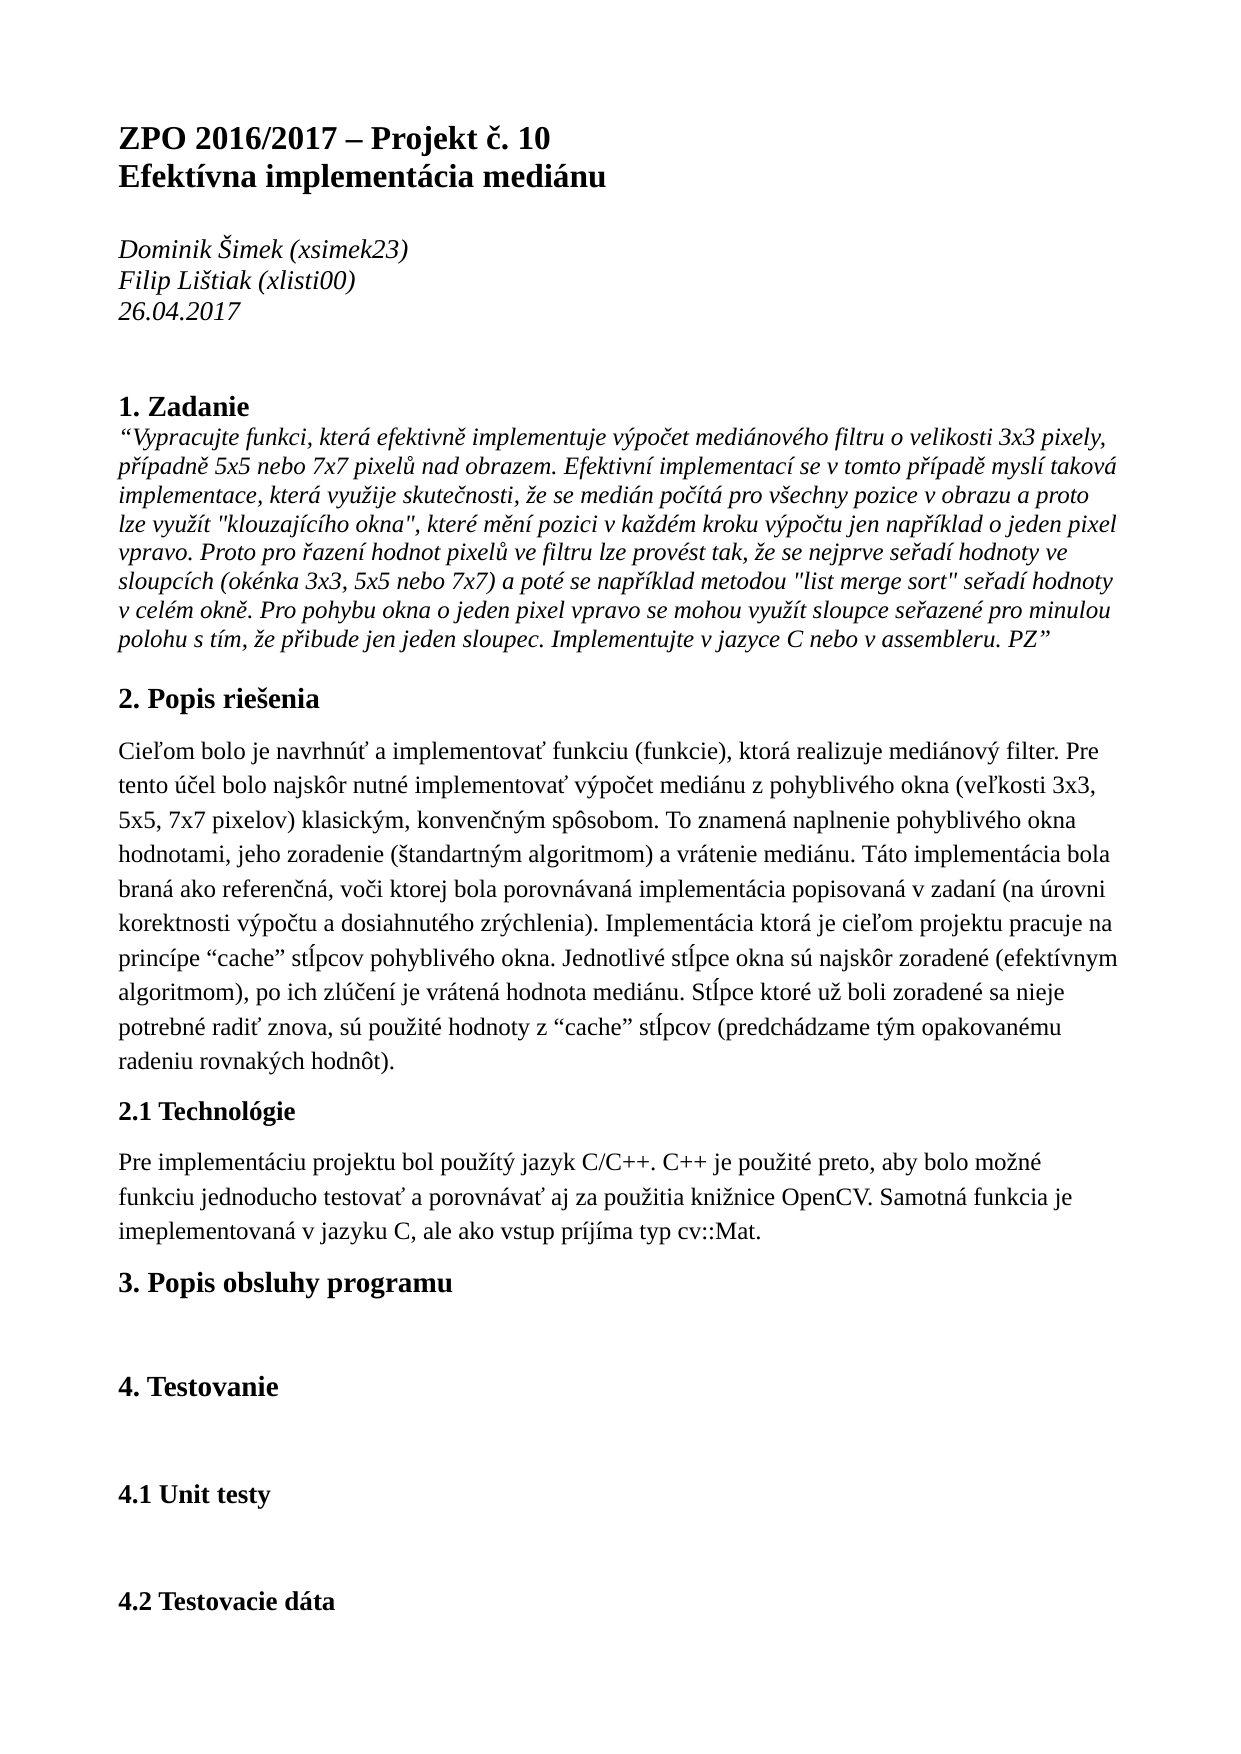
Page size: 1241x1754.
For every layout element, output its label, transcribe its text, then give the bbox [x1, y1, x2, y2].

text Filip Lištiak (xlisti00) [118, 264, 1122, 295]
text 4.2 Testovacie dáta [118, 1585, 1122, 1616]
text 4.1 Unit testy [118, 1479, 1122, 1510]
text 2. Popis riešenia [118, 681, 1122, 715]
text Dominik Šimek (xsimek23) [118, 233, 1122, 264]
text 2.1 Technológie [118, 1095, 1122, 1126]
text Efektívna implementácia mediánu [118, 156, 1122, 195]
text 26.04.2017 [118, 295, 1122, 327]
text Cieľom bolo je navrhnúť a implementovať funkciu (funkcie), ktorá realizuje mediánový filter. Pre tento účel bolo najskôr nutné implementovať výpočet mediánu z pohyblivého okna (veľkosti 3x3, 5x5, 7x7 pixelov) klasickým, konvenčným spôsobom. To znamená naplnenie pohyblivého okna hodnotami, jeho zoradenie (štandartným algoritmom) a vrátenie mediánu. Táto implementácia bola braná ako referenčná, voči ktorej bola porovnávaná implementácia popisovaná v zadaní (na úrovni korektnosti výpočtu a dosiahnutého zrýchlenia). Implementácia ktorá je cieľom projektu pracuje na princípe “cache” stĺpcov pohyblivého okna. Jednotlivé stĺpce okna sú najskôr zoradené (efektívnym algoritmom), po ich zlúčení je vrátená hodnota mediánu. Stĺpce ktoré už boli zoradené sa nieje potrebné radiť znova, sú použité hodnoty z “cache” stĺpcov (predchádzame tým opakovanému radeniu rovnakých hodnôt). [118, 736, 1122, 1075]
text Pre implementáciu projektu bol použítý jazyk C/C++. C++ je použité preto, aby bolo možné funkciu jednoducho testovať a porovnávať aj za použitia knižnice OpenCV. Samotná funkcia je imeplementovaná v jazyku C, ale ako vstup príjíma typ cv::Mat. [118, 1147, 1122, 1245]
text 3. Popis obsluhy programu [118, 1265, 1122, 1299]
text 4. Testovanie [118, 1369, 1122, 1403]
text “Vypracujte funkci, která efektivně implementuje výpočet mediánového filtru o velikosti 3x3 pixely, případně 5x5 nebo 7x7 pixelů nad obrazem. Efektivní implementací se v tomto případě myslí taková implementace, která využije skutečnosti, že se medián počítá pro všechny pozice v obrazu a proto lze využít "klouzajícího okna", které mění pozici v každém kroku výpočtu jen například o jeden pixel vpravo. Proto pro řazení hodnot pixelů ve filtru lze provést tak, že se nejprve seřadí hodnoty ve sloupcích (okénka 3x3, 5x5 nebo 7x7) a poté se například metodou "list merge sort" seřadí hodnoty v celém okně. Pro pohybu okna o jeden pixel vpravo se mohou využít sloupce seřazené pro minulou polohu s tím, že přibude jen jeden sloupec. Implementujte v jazyce C nebo v assembleru. PZ” [118, 422, 1122, 652]
text ZPO 2016/2017 – Projekt č. 10 [118, 118, 1122, 156]
text 1. Zadanie [118, 389, 1122, 422]
